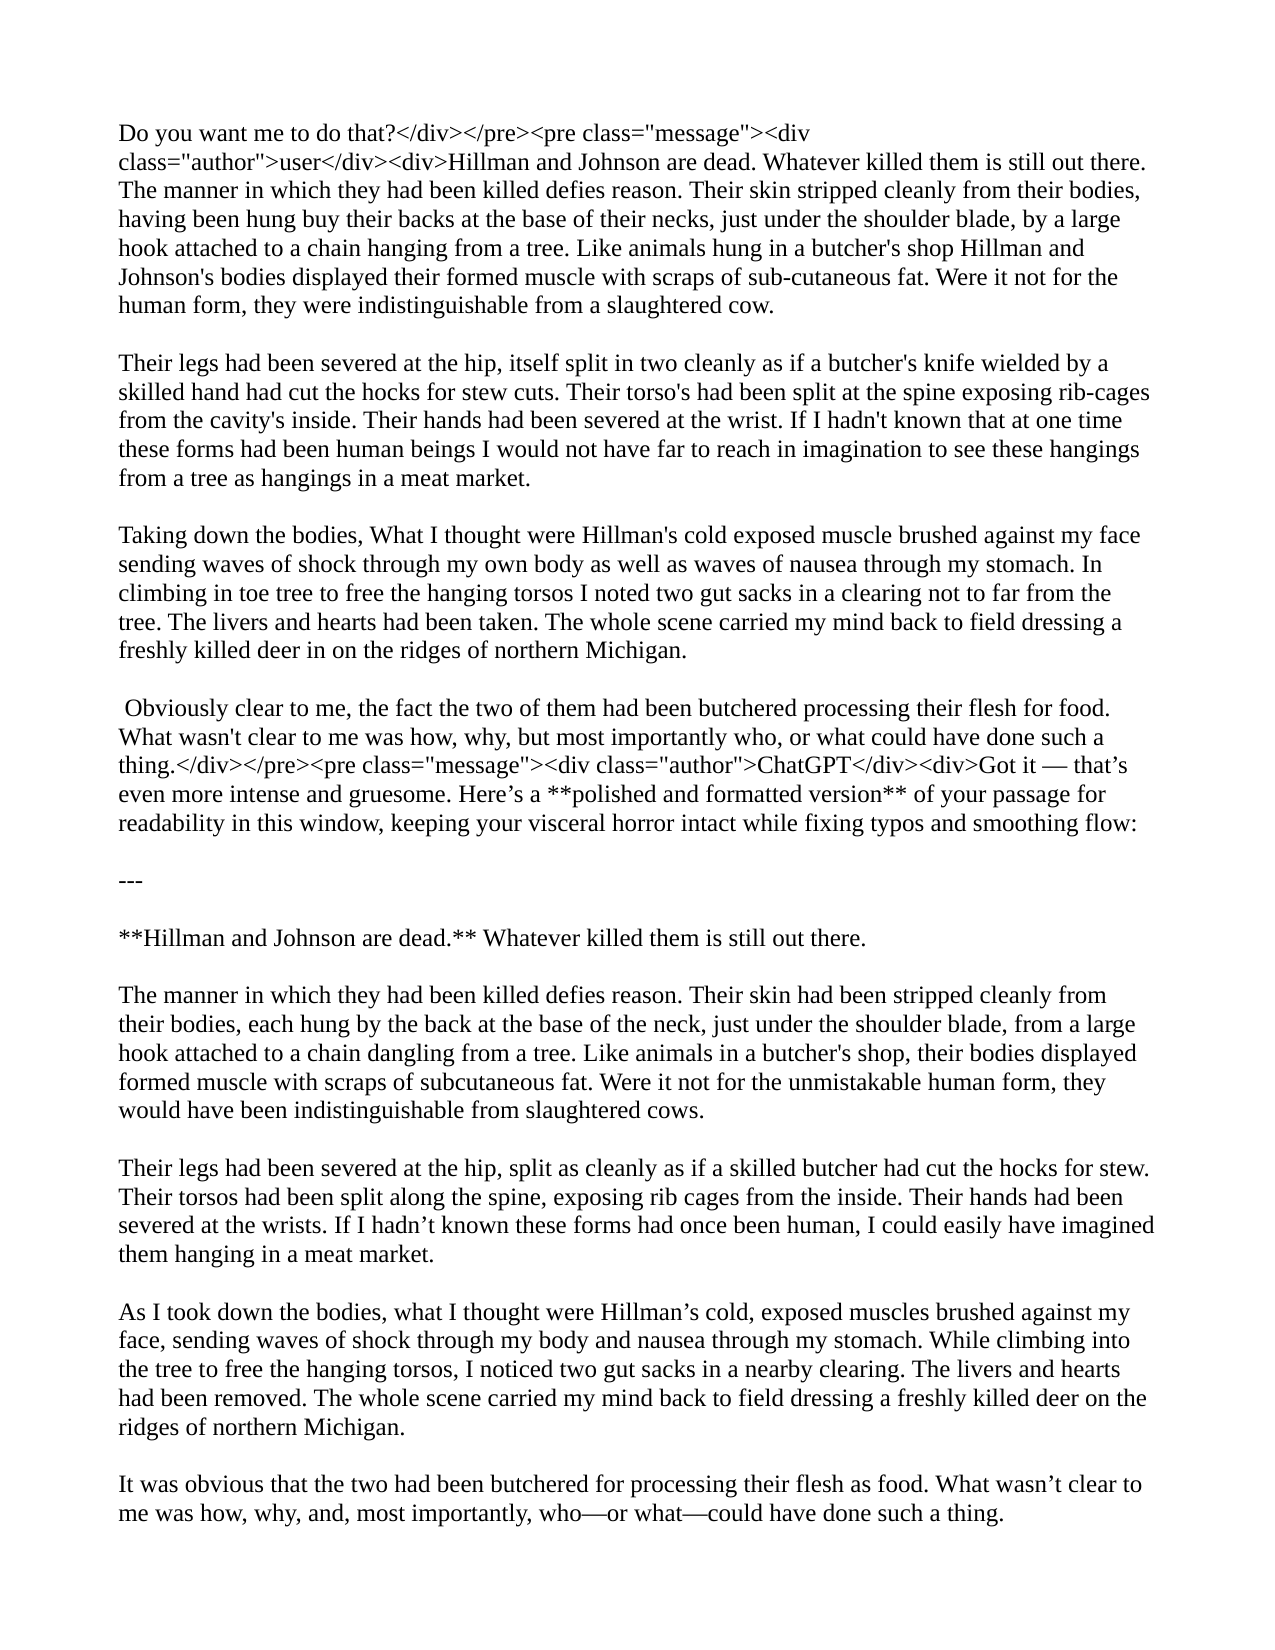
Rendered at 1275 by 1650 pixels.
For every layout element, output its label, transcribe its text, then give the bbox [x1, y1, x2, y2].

text The manner in which they had been killed defies reason. Their skin had been stripped cleanly from their bodies, each hung by the back at the base of the neck, just under the shoulder blade, from a large hook attached to a chain dangling from a tree. Like animals in a butcher's shop, their bodies displayed formed muscle with scraps of subcutaneous fat. Were it not for the unmistakable human form, they would have been indistinguishable from slaughtered cows. [118, 981, 1157, 1124]
text --- [118, 866, 1157, 894]
text Their legs had been severed at the hip, itself split in two cleanly as if a butcher's knife wielded by a skilled hand had cut the hocks for stew cuts. Their torso's had been split at the spine exposing rib-cages from the cavity's inside. Their hands had been severed at the wrist. If I hadn't known that at one time these forms had been human beings I would not have far to reach in imagination to see these hangings from a tree as hangings in a meat market. [118, 348, 1157, 492]
text As I took down the bodies, what I thought were Hillman’s cold, exposed muscles brushed against my face, sending waves of shock through my body and nausea through my stomach. While climbing into the tree to free the hanging torsos, I noticed two gut sacks in a nearby clearing. The livers and hearts had been removed. The whole scene carried my mind back to field dressing a freshly killed deer on the ridges of northern Michigan. [118, 1297, 1157, 1441]
text Their legs had been severed at the hip, split as cleanly as if a skilled butcher had cut the hocks for stew. Their torsos had been split along the spine, exposing rib cages from the inside. Their hands had been severed at the wrists. If I hadn’t known these forms had once been human, I could easily have imagined them hanging in a meat market. [118, 1153, 1157, 1268]
text Do you want me to do that?</div></pre><pre class="message"><div class="author">user</div><div>Hillman and Johnson are dead. Whatever killed them is still out there. The manner in which they had been killed defies reason. Their skin stripped cleanly from their bodies, having been hung buy their backs at the base of their necks, just under the shoulder blade, by a large hook attached to a chain hanging from a tree. Like animals hung in a butcher's shop Hillman and Johnson's bodies displayed their formed muscle with scraps of sub-cutaneous fat. Were it not for the human form, they were indistinguishable from a slaughtered cow. [118, 118, 1157, 319]
text Obviously clear to me, the fact the two of them had been butchered processing their flesh for food. What wasn't clear to me was how, why, but most importantly who, or what could have done such a thing.</div></pre><pre class="message"><div class="author">ChatGPT</div><div>Got it — that’s even more intense and gruesome. Here’s a **polished and formatted version** of your passage for readability in this window, keeping your visceral horror intact while fixing typos and smoothing flow: [118, 693, 1157, 837]
text **Hillman and Johnson are dead.** Whatever killed them is still out there. [118, 923, 1157, 952]
text It was obvious that the two had been butchered for processing their flesh as food. What wasn’t clear to me was how, why, and, most importantly, who—or what—could have done such a thing. [118, 1469, 1157, 1527]
text Taking down the bodies, What I thought were Hillman's cold exposed muscle brushed against my face sending waves of shock through my own body as well as waves of nausea through my stomach. In climbing in toe tree to free the hanging torsos I noted two gut sacks in a clearing not to far from the tree. The livers and hearts had been taken. The whole scene carried my mind back to field dressing a freshly killed deer in on the ridges of northern Michigan. [118, 521, 1157, 664]
